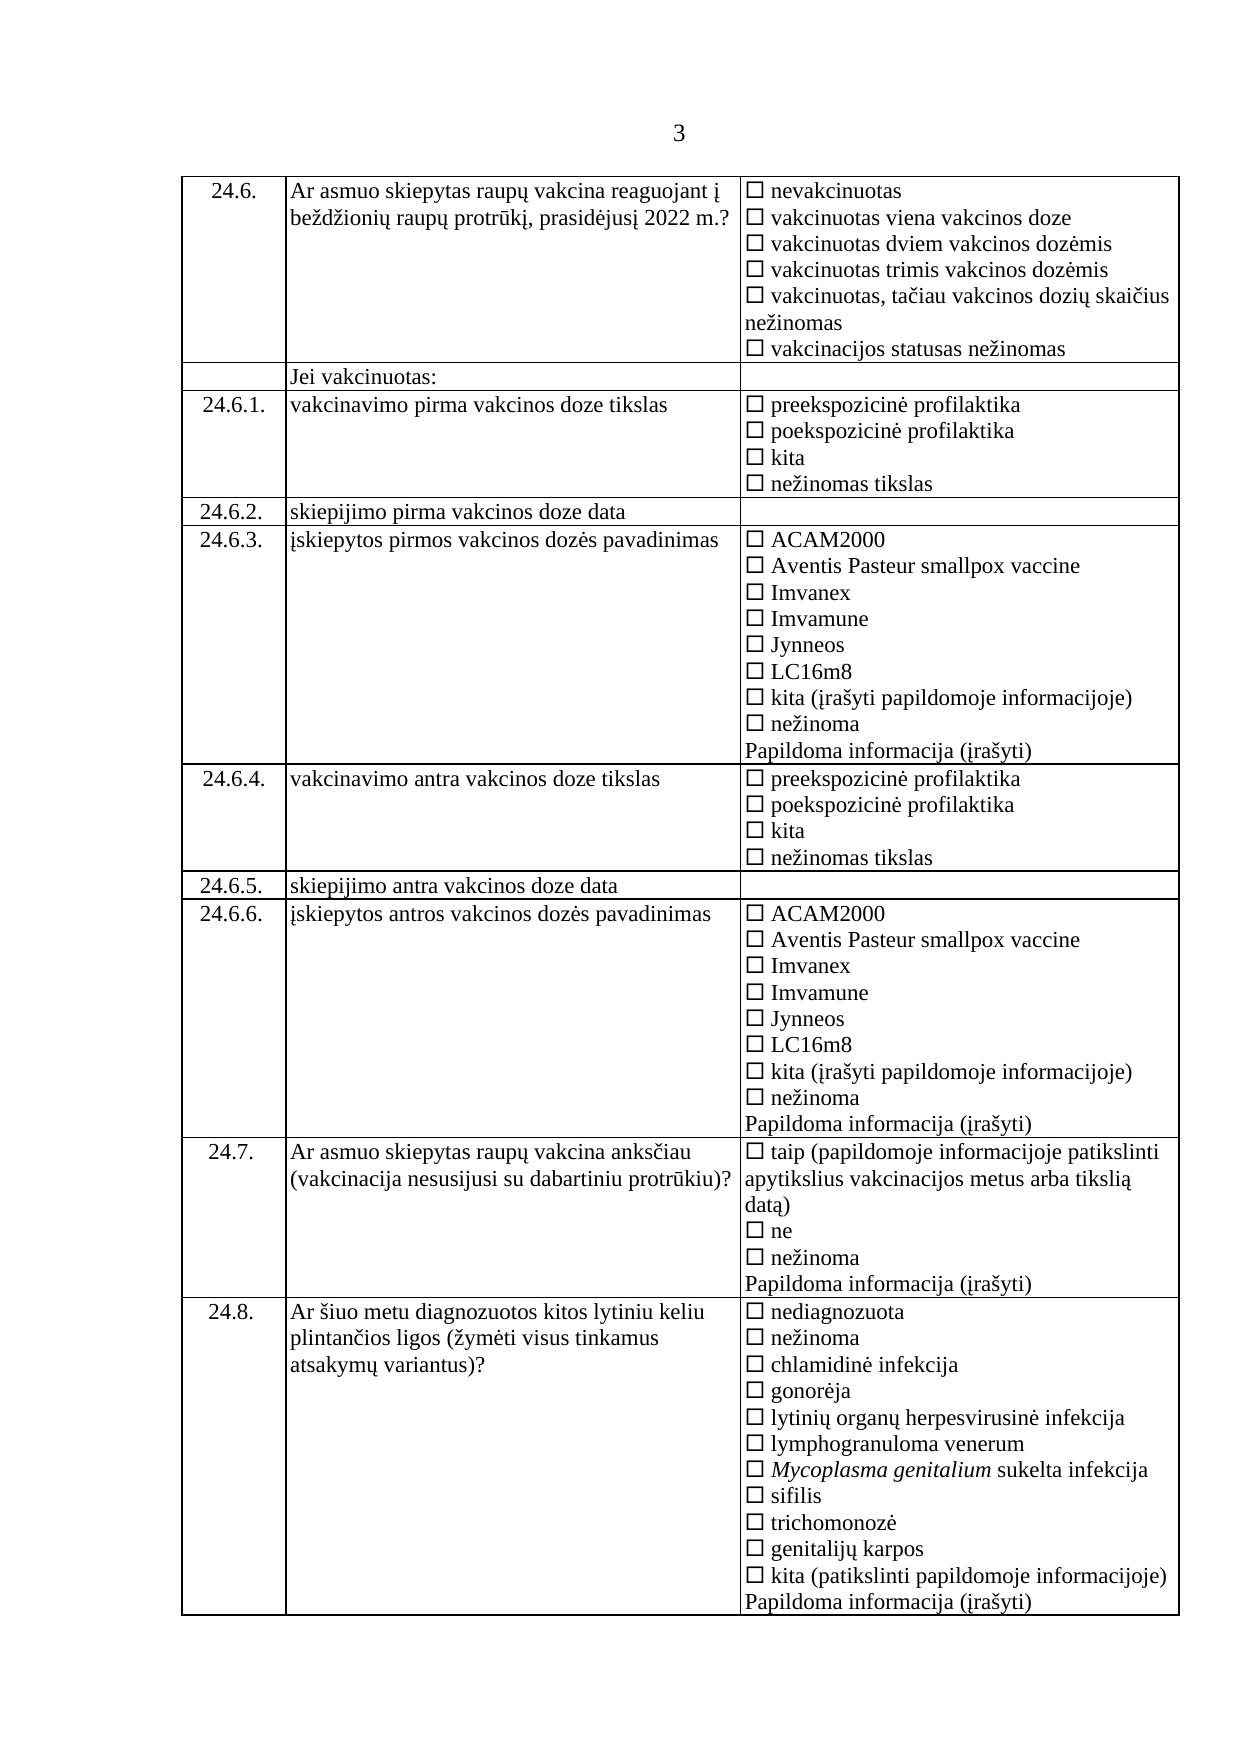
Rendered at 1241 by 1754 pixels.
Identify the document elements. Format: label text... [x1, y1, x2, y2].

table_cell [177, 1297, 181, 1614]
table_cell [177, 362, 181, 389]
table_cell [177, 497, 181, 524]
table_cell [177, 898, 181, 1137]
table_cell [1180, 497, 1192, 524]
table_cell [1180, 870, 1192, 898]
table_cell 24.6. [183, 177, 285, 362]
table_cell  taip (papildomoje informacijoje patikslinti apytikslius vakcinacijos metus arba tikslią datą)  ne  nežinoma Papildoma informacija (įrašyti) [741, 1138, 1178, 1297]
table_cell [741, 872, 1178, 898]
table_cell [1180, 763, 1192, 870]
table_cell Ar šiuo metu diagnozuotos kitos lytiniu keliu plintančios ligos (žymėti visus tinkamus atsakymų variantus)? [287, 1298, 740, 1614]
table_cell Ar asmuo skiepytas raupų vakcina reaguojant į beždžionių raupų protrūkį, prasidėjusį 2022 m.? [287, 177, 740, 362]
table_cell [1180, 1137, 1192, 1297]
table_cell 24.6.2. [183, 498, 285, 524]
table_cell 24.6.3. [183, 526, 285, 763]
table_cell [1180, 390, 1192, 497]
table_cell 24.7. [183, 1138, 285, 1297]
table_cell įskiepytos antros vakcinos dozės pavadinimas [287, 900, 740, 1137]
table_cell Ar asmuo skiepytas raupų vakcina anksčiau (vakcinacija nesusijusi su dabartiniu protrūkiu)? [287, 1138, 740, 1297]
table_cell [177, 176, 181, 362]
table_cell [177, 870, 181, 898]
table_cell 24.6.1. [183, 391, 285, 497]
table_cell  ACAM2000  Aventis Pasteur smallpox vaccine  Imvanex  Imvamune  Jynneos  LC16m8  kita (įrašyti papildomoje informacijoje)  nežinoma Papildoma informacija (įrašyti) [741, 900, 1178, 1137]
table_cell [177, 525, 181, 763]
table_cell [183, 363, 285, 389]
table_cell [1180, 362, 1192, 389]
table_cell  preekspozicinė profilaktika  poekspozicinė profilaktika  kita  nežinomas tikslas [741, 765, 1178, 870]
table_cell skiepijimo pirma vakcinos doze data [287, 498, 740, 524]
table_cell [1180, 898, 1192, 1137]
table_cell 24.6.6. [183, 900, 285, 1137]
table_cell [1180, 1297, 1192, 1614]
table_cell  nevakcinuotas  vakcinuotas viena vakcinos doze  vakcinuotas dviem vakcinos dozėmis  vakcinuotas trimis vakcinos dozėmis  vakcinuotas, tačiau vakcinos dozių skaičius nežinomas  vakcinacijos statusas nežinomas [741, 177, 1178, 362]
table_cell įskiepytos pirmos vakcinos dozės pavadinimas [287, 526, 740, 763]
table_cell 24.6.4. [183, 765, 285, 870]
table_cell [1180, 176, 1192, 362]
table_cell  nediagnozuota  nežinoma  chlamidinė infekcija  gonorėja  lytinių organų herpesvirusinė infekcija  lymphogranuloma venerum  Mycoplasma genitalium sukelta infekcija  sifilis  trichomonozė  genitalijų karpos  kita (patikslinti papildomoje informacijoje) Papildoma informacija (įrašyti) [741, 1298, 1178, 1614]
table_cell [741, 498, 1178, 524]
table_cell Jei vakcinuotas: [287, 363, 740, 389]
table_cell  ACAM2000  Aventis Pasteur smallpox vaccine  Imvanex  Imvamune  Jynneos  LC16m8  kita (įrašyti papildomoje informacijoje)  nežinoma Papildoma informacija (įrašyti) [741, 526, 1178, 763]
table_cell [177, 763, 181, 870]
table_cell 24.6.5. [183, 872, 285, 898]
table_cell [177, 1137, 181, 1297]
table_cell vakcinavimo antra vakcinos doze tikslas [287, 765, 740, 870]
table_cell [177, 390, 181, 497]
table_cell 24.8. [183, 1298, 285, 1614]
table_cell [741, 363, 1178, 389]
table_cell skiepijimo antra vakcinos doze data [287, 872, 740, 898]
table_cell  preekspozicinė profilaktika  poekspozicinė profilaktika  kita  nežinomas tikslas [741, 391, 1178, 497]
table_cell [1180, 525, 1192, 763]
table_cell vakcinavimo pirma vakcinos doze tikslas [287, 391, 740, 497]
